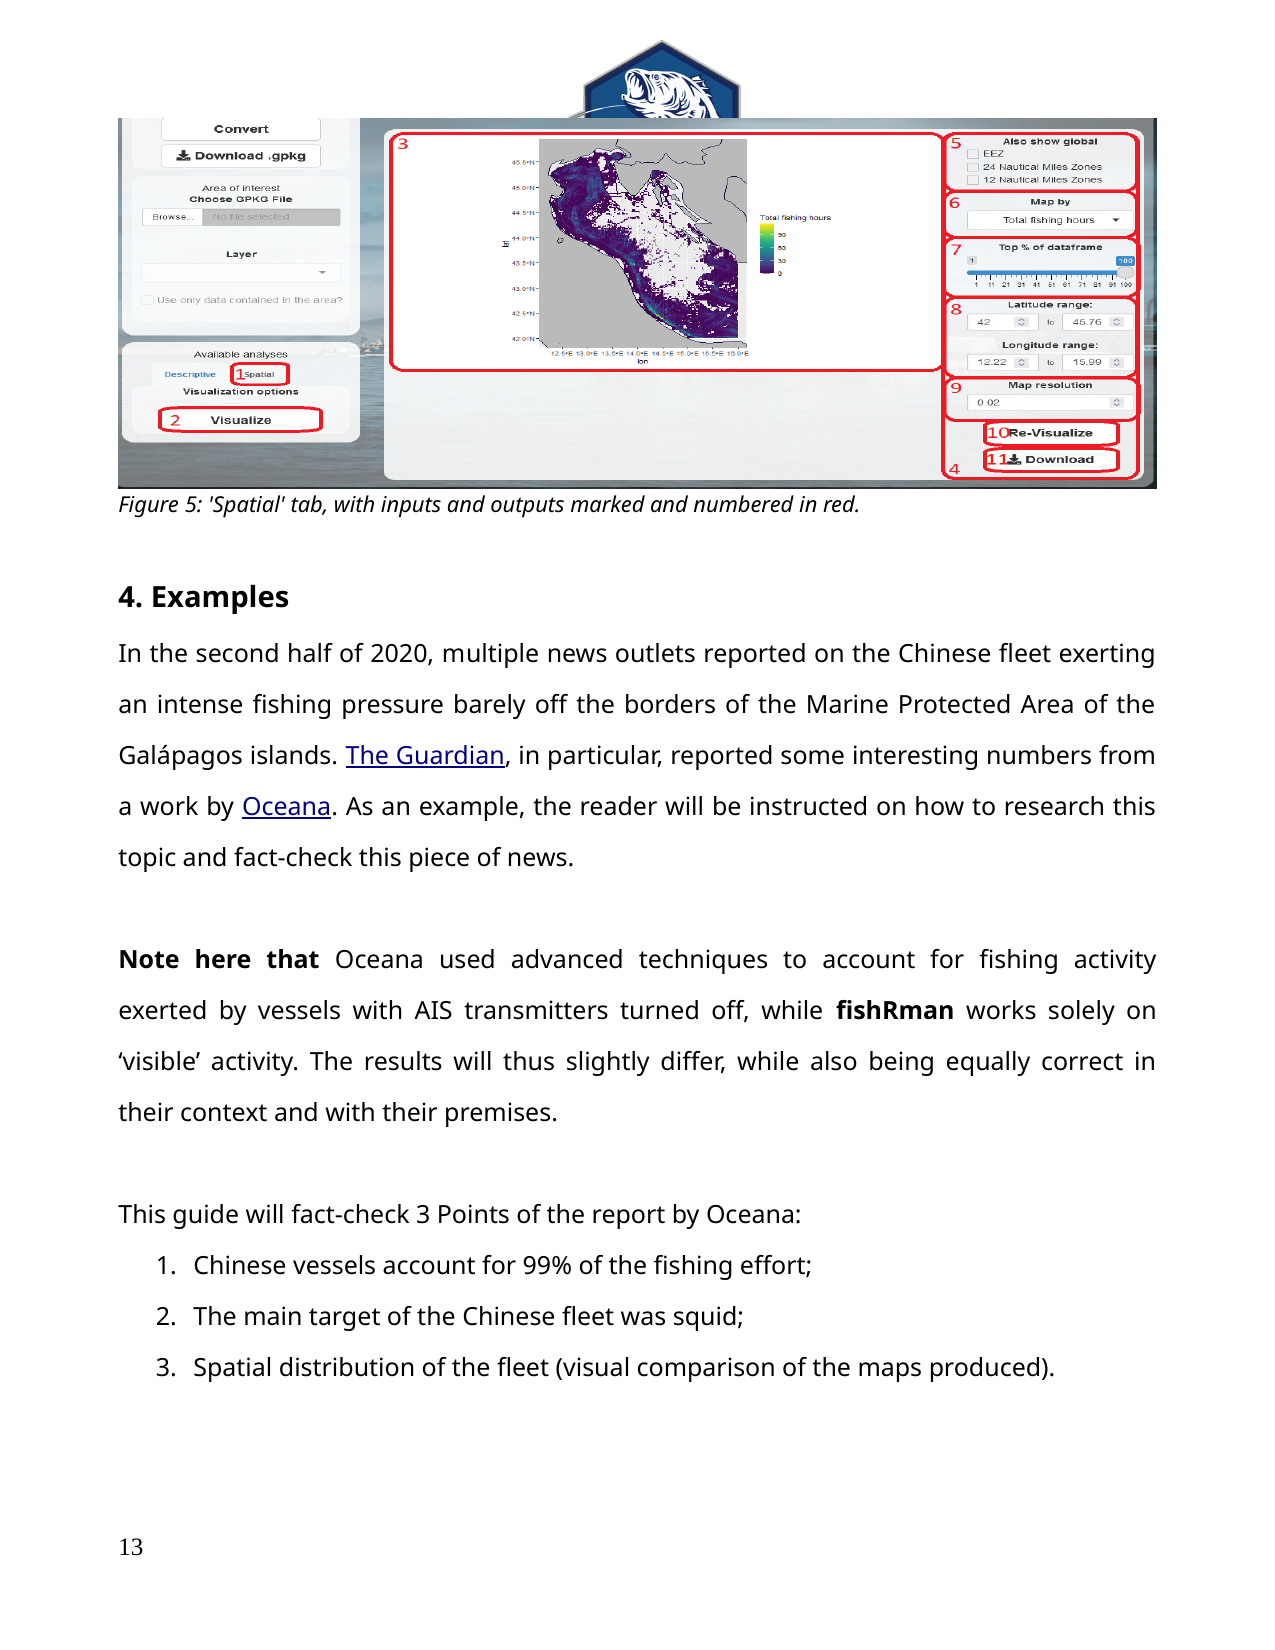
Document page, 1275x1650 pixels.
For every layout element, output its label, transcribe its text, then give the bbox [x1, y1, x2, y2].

text In the second half of 2020, multiple news outlets reported on the Chinese fleet exerting an intense fishing pressure barely off the borders of the Marine Protected Area of the Galápagos islands. The Guardian, in particular, reported some interesting numbers from a work by Oceana. As an example, the reader will be instructed on how to research this topic and fact-check this piece of news. [118, 635, 1157, 873]
text Figure 5: 'Spatial' tab, with inputs and outputs marked and numbered in red. [118, 489, 1157, 518]
text 4. Examples [118, 576, 1157, 616]
list The main target of the Chinese fleet was squid; [156, 1299, 1157, 1333]
text Note here that Oceana used advanced techniques to account for fishing activity exerted by vessels with AIS transmitters turned off, while fishRman works solely on ‘visible’ activity. The results will thus slightly differ, while also being equally correct in their context and with their premises. [118, 942, 1157, 1129]
list Spatial distribution of the fleet (visual comparison of the maps produced). [156, 1350, 1157, 1384]
text This guide will fact-check 3 Points of the report by Oceana: [118, 1197, 1157, 1231]
list Chinese vessels account for 99% of the fishing effort; [156, 1248, 1157, 1282]
picture [118, 38, 1157, 489]
